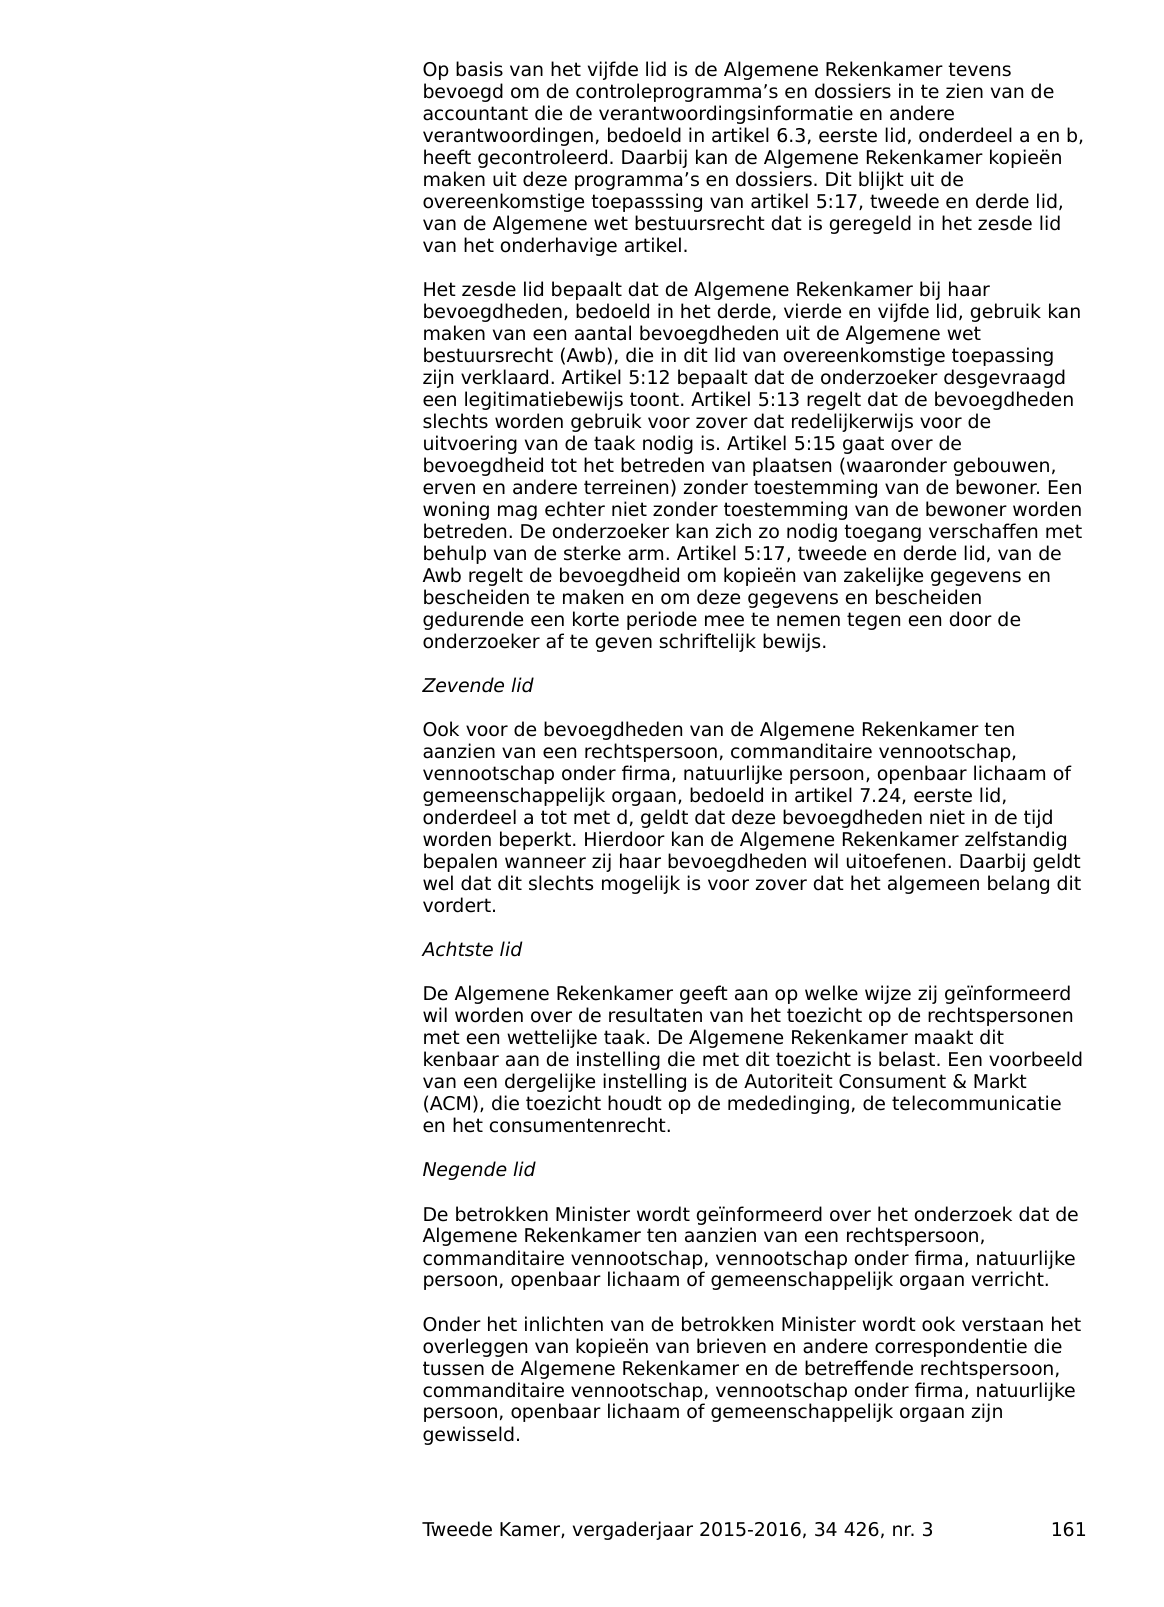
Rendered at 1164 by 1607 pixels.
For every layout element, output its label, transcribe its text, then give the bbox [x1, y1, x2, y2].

subtitle Achtste lid [422, 939, 1087, 961]
text Op basis van het vijfde lid is de Algemene Rekenkamer tevens bevoegd om de controleprogramma’s en dossiers in te zien van de accountant die de verantwoordingsinformatie en andere verantwoordingen, bedoeld in artikel 6.3, eerste lid, onderdeel a en b, heeft gecontroleerd. Daarbij kan de Algemene Rekenkamer kopieën maken uit deze programma’s en dossiers. Dit blijkt uit de overeenkomstige toepasssing van artikel 5:17, tweede en derde lid, van de Algemene wet bestuursrecht dat is geregeld in het zesde lid van het onderhavige artikel. [422, 59, 1087, 257]
subtitle Negende lid [422, 1159, 1087, 1181]
subtitle Zevende lid [422, 675, 1087, 697]
text Onder het inlichten van de betrokken Minister wordt ook verstaan het overleggen van kopieën van brieven en andere correspondentie die tussen de Algemene Rekenkamer en de betreffende rechtspersoon, commanditaire vennootschap, vennootschap onder firma, natuurlijke persoon, openbaar lichaam of gemeenschappelijk orgaan zijn gewisseld. [422, 1313, 1087, 1445]
text Ook voor de bevoegdheden van de Algemene Rekenkamer ten aanzien van een rechtspersoon, commanditaire vennootschap, vennootschap onder firma, natuurlijke persoon, openbaar lichaam of gemeenschappelijk orgaan, bedoeld in artikel 7.24, eerste lid, onderdeel a tot met d, geldt dat deze bevoegdheden niet in de tijd worden beperkt. Hierdoor kan de Algemene Rekenkamer zelfstandig bepalen wanneer zij haar bevoegdheden wil uitoefenen. Daarbij geldt wel dat dit slechts mogelijk is voor zover dat het algemeen belang dit vordert. [422, 719, 1087, 917]
text De betrokken Minister wordt geïnformeerd over het onderzoek dat de Algemene Rekenkamer ten aanzien van een rechtspersoon, commanditaire vennootschap, vennootschap onder firma, natuurlijke persoon, openbaar lichaam of gemeenschappelijk orgaan verricht. [422, 1203, 1087, 1291]
text Het zesde lid bepaalt dat de Algemene Rekenkamer bij haar bevoegdheden, bedoeld in het derde, vierde en vijfde lid, gebruik kan maken van een aantal bevoegdheden uit de Algemene wet bestuursrecht (Awb), die in dit lid van overeenkomstige toepassing zijn verklaard. Artikel 5:12 bepaalt dat de onderzoeker desgevraagd een legitimatiebewijs toont. Artikel 5:13 regelt dat de bevoegdheden slechts worden gebruik voor zover dat redelijkerwijs voor de uitvoering van de taak nodig is. Artikel 5:15 gaat over de bevoegdheid tot het betreden van plaatsen (waaronder gebouwen, erven en andere terreinen) zonder toestemming van de bewoner. Een woning mag echter niet zonder toestemming van de bewoner worden betreden. De onderzoeker kan zich zo nodig toegang verschaffen met behulp van de sterke arm. Artikel 5:17, tweede en derde lid, van de Awb regelt de bevoegdheid om kopieën van zakelijke gegevens en bescheiden te maken en om deze gegevens en bescheiden gedurende een korte periode mee te nemen tegen een door de onderzoeker af te geven schriftelijk bewijs. [422, 279, 1087, 653]
text De Algemene Rekenkamer geeft aan op welke wijze zij geïnformeerd wil worden over de resultaten van het toezicht op de rechtspersonen met een wettelijke taak. De Algemene Rekenkamer maakt dit kenbaar aan de instelling die met dit toezicht is belast. Een voorbeeld van een dergelijke instelling is de Autoriteit Consument & Markt (ACM), die toezicht houdt op de mededinging, de telecommunicatie en het consumentenrecht. [422, 983, 1087, 1137]
